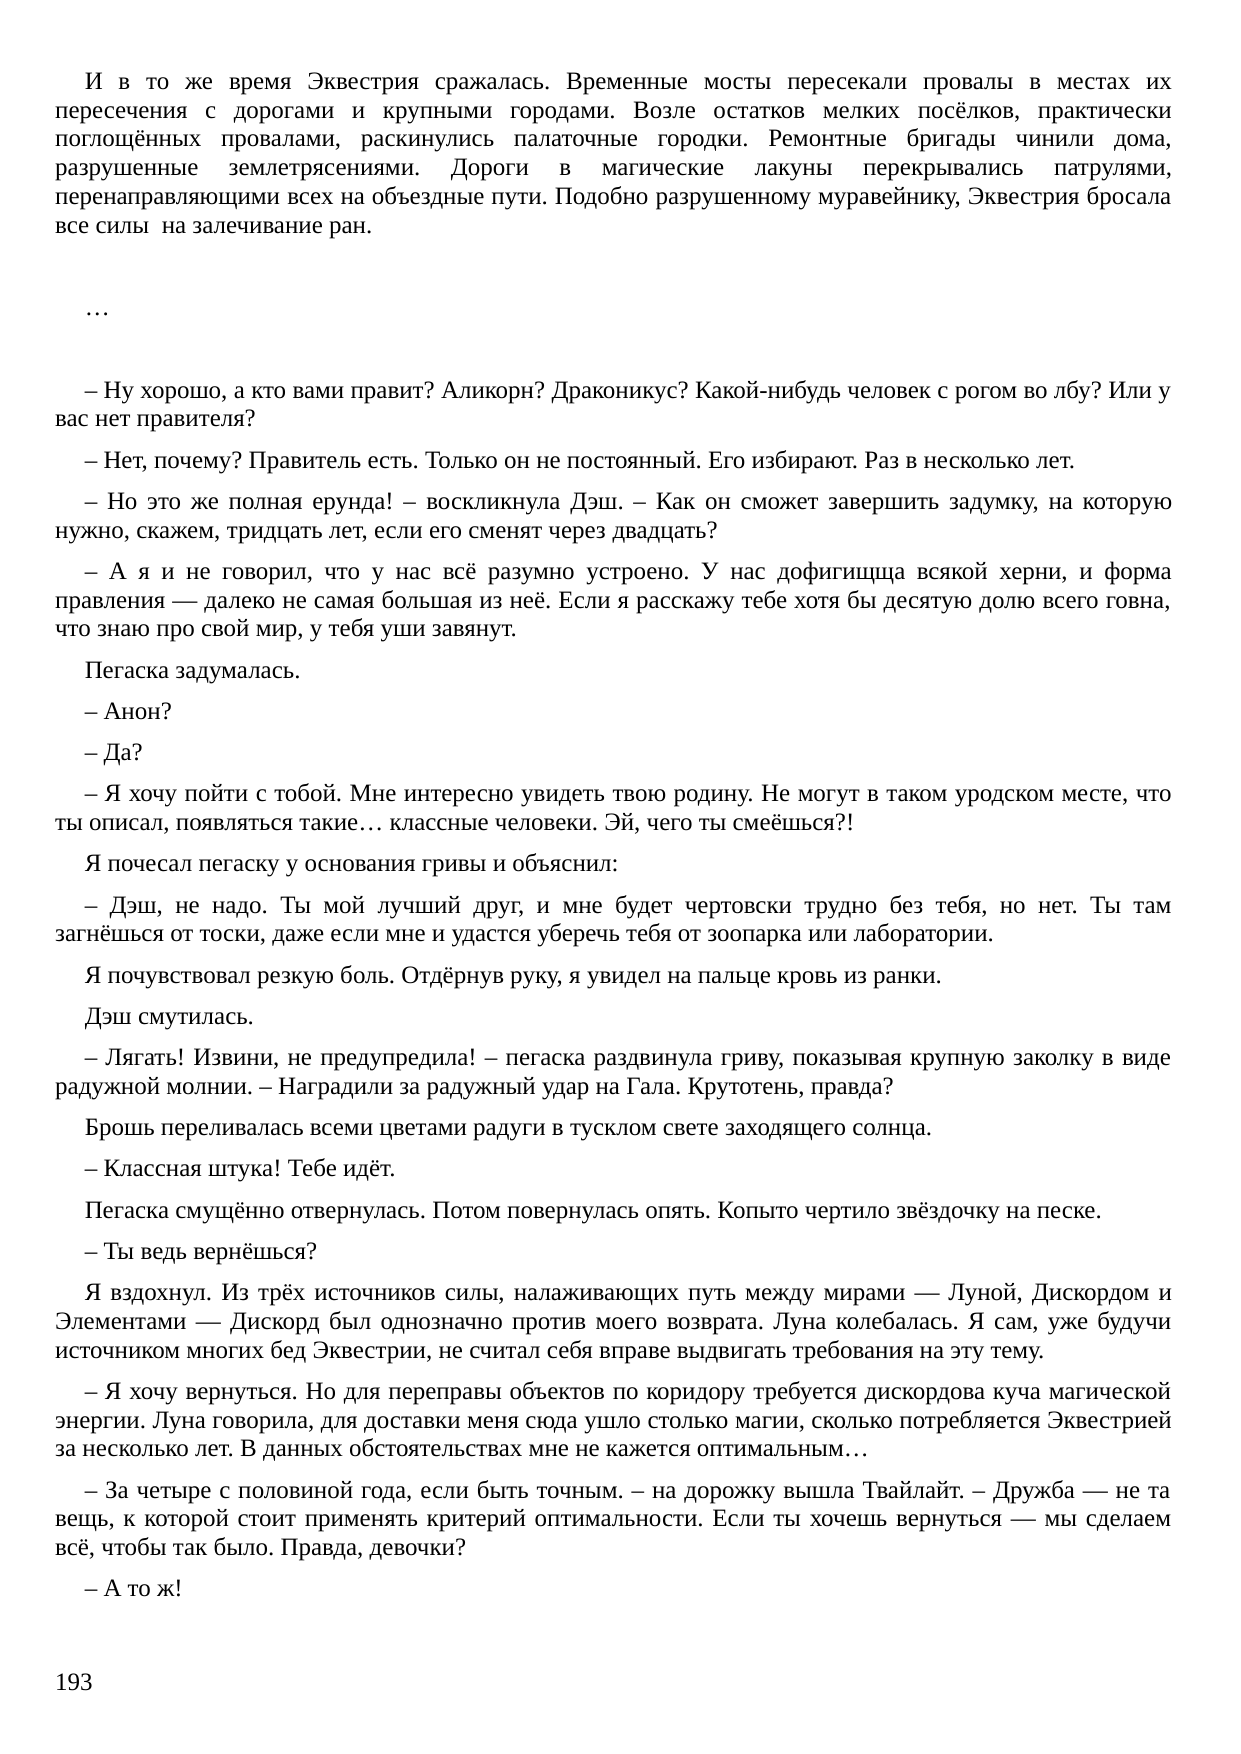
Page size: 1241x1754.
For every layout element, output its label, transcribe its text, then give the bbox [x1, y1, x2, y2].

text – За четыре с половиной года, если быть точным. – на дорожку вышла Твайлайт. – Дружба — не та вещь, к которой стоит применять критерий оптимальности. Если ты хочешь вернуться — мы сделаем всё, чтобы так было. Правда, девочки? [55, 1475, 1173, 1561]
text – Нет, почему? Правитель есть. Только он не постоянный. Его избирают. Раз в несколько лет. [55, 445, 1173, 473]
text Я почувствовал резкую боль. Отдёрнув руку, я увидел на пальце кровь из ранки. [55, 960, 1173, 988]
text – Но это же полная ерунда! – воскликнула Дэш. – Как он сможет завершить задумку, на которую нужно, скажем, тридцать лет, если его сменят через двадцать? [55, 486, 1173, 543]
text Дэш смутилась. [55, 1001, 1173, 1030]
text – Ты ведь вернёшься? [55, 1236, 1173, 1265]
text Брошь переливалась всеми цветами радуги в тусклом свете заходящего солнца. [55, 1112, 1173, 1141]
text – Я хочу пойти с тобой. Мне интересно увидеть твою родину. Не могут в таком уродском месте, что ты описал, появляться такие… классные человеки. Эй, чего ты смеёшься?! [55, 778, 1173, 836]
text Я почесал пегаску у основания гривы и объяснил: [55, 848, 1173, 877]
text – А я и не говорил, что у нас всё разумно устроено. У нас дофигищща всякой херни, и форма правления — далеко не самая большая из неё. Если я расскажу тебе хотя бы десятую долю всего говна, что знаю про свой мир, у тебя уши завянут. [55, 556, 1173, 642]
text – Лягать! Извини, не предупредила! – пегаска раздвинула гриву, показывая крупную заколку в виде радужной молнии. – Наградили за радужный удар на Гала. Крутотень, правда? [55, 1042, 1173, 1100]
text – Я хочу вернуться. Но для переправы объектов по коридору требуется дискордова куча магической энергии. Луна говорила, для доставки меня сюда ушло столько магии, сколько потребляется Эквестрией за несколько лет. В данных обстоятельствах мне не кажется оптимальным… [55, 1376, 1173, 1462]
text – Дэш, не надо. Ты мой лучший друг, и мне будет чертовски трудно без тебя, но нет. Ты там загнёшься от тоски, даже если мне и удастся уберечь тебя от зоопарка или лаборатории. [55, 890, 1173, 947]
text – Да? [55, 737, 1173, 766]
text Пегаска задумалась. [55, 655, 1173, 683]
text И в то же время Эквестрия сражалась. Временные мосты пересекали провалы в местах их пересечения с дорогами и крупными городами. Возле остатков мелких посёлков, практически поглощённых провалами, раскинулись палаточные городки. Ремонтные бригады чинили дома, разрушенные землетрясениями. Дороги в магические лакуны перекрывались патрулями, перенаправляющими всех на объездные пути. Подобно разрушенному муравейнику, Эквестрия бросала все силы на залечивание ран. [55, 66, 1173, 238]
text – Анон? [55, 696, 1173, 725]
text Пегаска смущённо отвернулась. Потом повернулась опять. Копыто чертило звёздочку на песке. [55, 1195, 1173, 1223]
text – Классная штука! Тебе идёт. [55, 1153, 1173, 1182]
text Я вздохнул. Из трёх источников силы, налаживающих путь между мирами — Луной, Дискордом и Элементами — Дискорд был однозначно против моего возврата. Луна колебалась. Я сам, уже будучи источником многих бед Эквестрии, не считал себя вправе выдвигать требования на эту тему. [55, 1277, 1173, 1363]
text – Ну хорошо, а кто вами правит? Аликорн? Драконикус? Какой-нибудь человек с рогом во лбу? Или у вас нет правителя? [55, 375, 1173, 432]
text … [55, 292, 1173, 321]
text – А то ж! [55, 1573, 1173, 1602]
